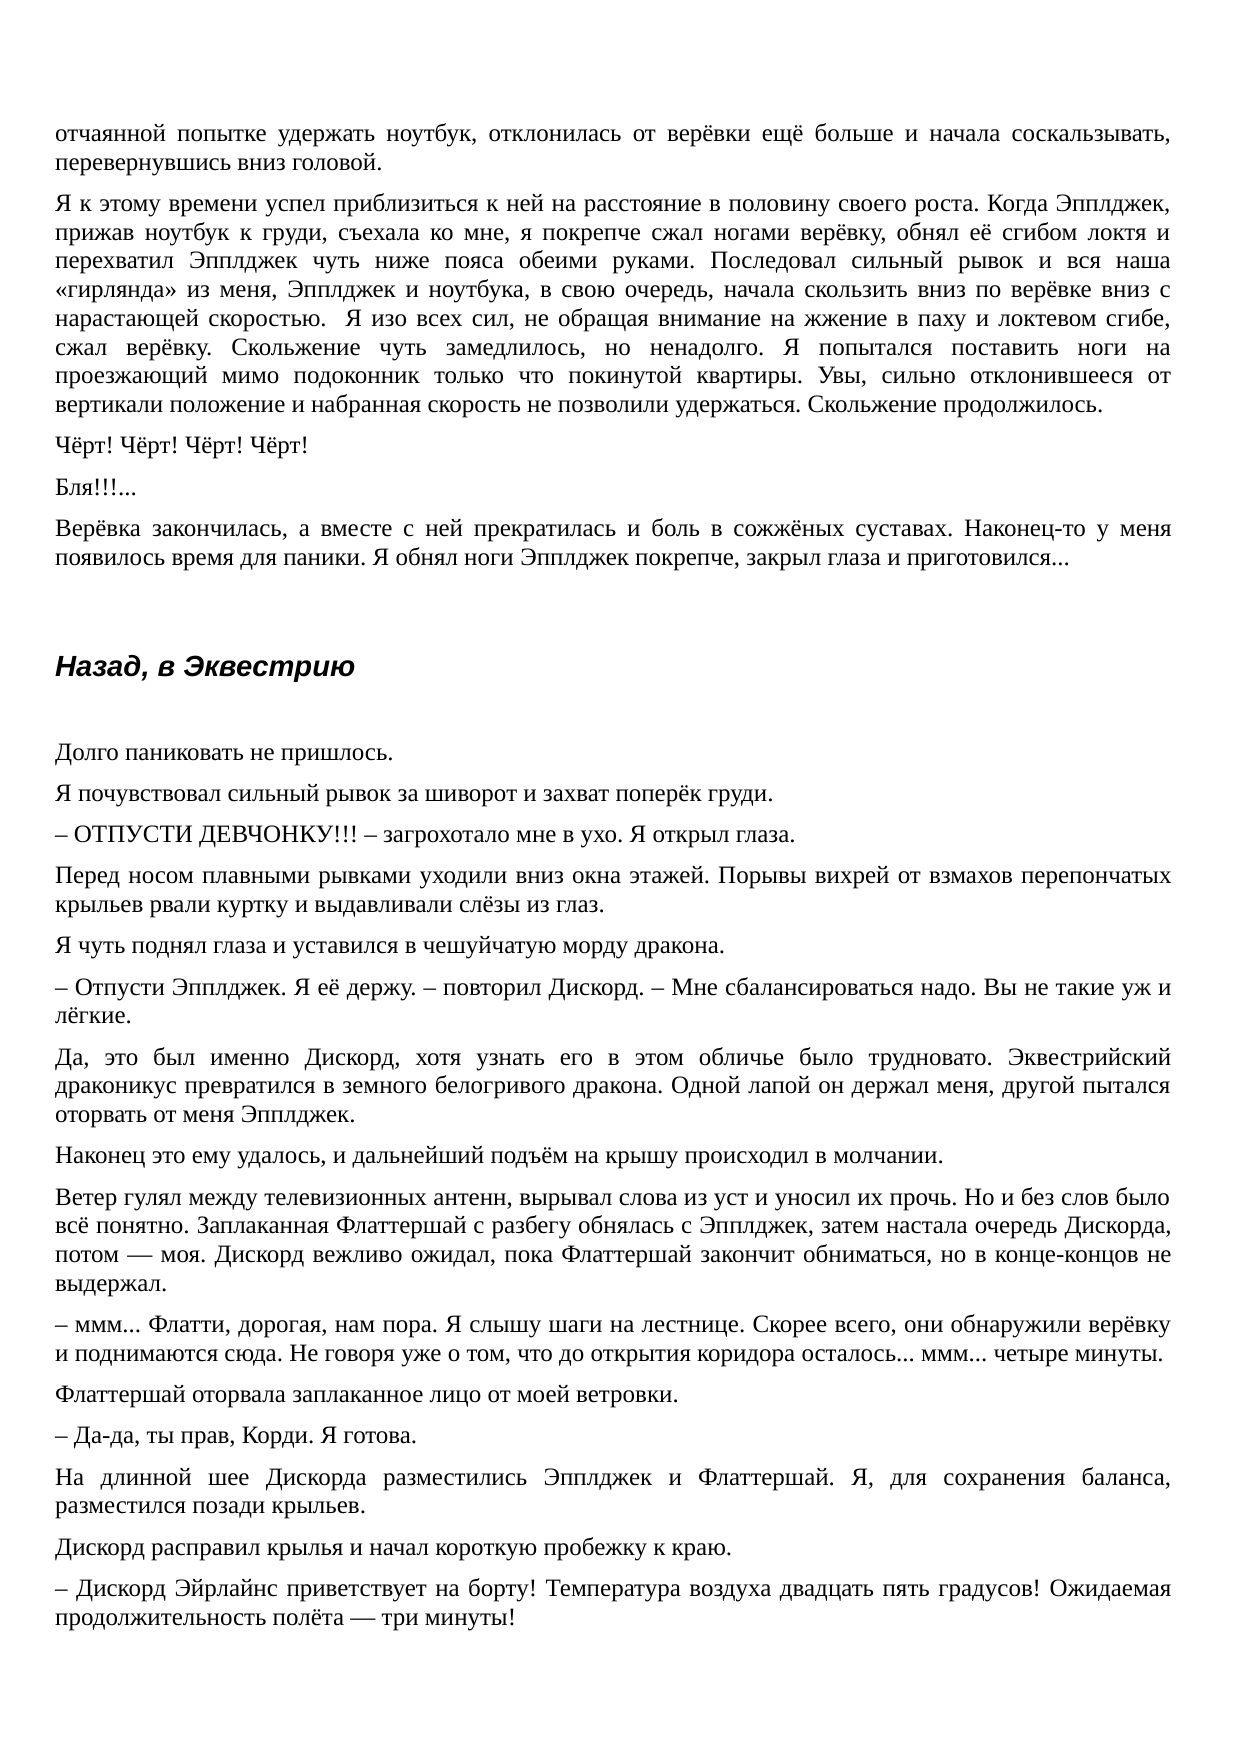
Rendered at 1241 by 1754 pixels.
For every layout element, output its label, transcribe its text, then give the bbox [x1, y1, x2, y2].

text Я почувствовал сильный рывок за шиворот и захват поперёк груди. [55, 778, 1172, 807]
text – Дискорд Эйрлайнс приветствует на борту! Температура воздуха двадцать пять градусов! Ожидаемая продолжительность полёта — три минуты! [55, 1573, 1172, 1630]
text – ОТПУСТИ ДЕВЧОНКУ!!! – загрохотало мне в ухо. Я открыл глаза. [55, 819, 1172, 848]
subtitle Назад, в Эквестрию [55, 649, 1172, 683]
text Я к этому времени успел приблизиться к ней на расстояние в половину своего роста. Когда Эпплджек, прижав ноутбук к груди, съехала ко мне, я покрепче сжал ногами верёвку, обнял её сгибом локтя и перехватил Эпплджек чуть ниже пояса обеими руками. Последовал сильный рывок и вся наша «гирлянда» из меня, Эпплджек и ноутбука, в свою очередь, начала скользить вниз по верёвке вниз с нарастающей скоростью. Я изо всех сил, не обращая внимание на жжение в паху и локтевом сгибе, сжал верёвку. Скольжение чуть замедлилось, но ненадолго. Я попытался поставить ноги на проезжающий мимо подоконник только что покинутой квартиры. Увы, сильно отклонившееся от вертикали положение и набранная скорость не позволили удержаться. Скольжение продолжилось. [55, 188, 1172, 418]
text Верёвка закончилась, а вместе с ней прекратилась и боль в сожжёных суставах. Наконец-то у меня появилось время для паники. Я обнял ноги Эпплджек покрепче, закрыл глаза и приготовился... [55, 513, 1172, 571]
text – Отпусти Эпплджек. Я её держу. – повторил Дискорд. – Мне сбалансироваться надо. Вы не такие уж и лёгкие. [55, 972, 1172, 1029]
text Бля!!!... [55, 472, 1172, 501]
text Да, это был именно Дискорд, хотя узнать его в этом обличье было трудновато. Эквестрийский драконикус превратился в земного белогривого дракона. Одной лапой он держал меня, другой пытался оторвать от меня Эпплджек. [55, 1042, 1172, 1128]
text На длинной шее Дискорда разместились Эпплджек и Флаттершай. Я, для сохранения баланса, разместился позади крыльев. [55, 1462, 1172, 1519]
text Чёрт! Чёрт! Чёрт! Чёрт! [55, 431, 1172, 459]
text отчаянной попытке удержать ноутбук, отклонилась от верёвки ещё больше и начала соскальзывать, перевернувшись вниз головой. [55, 118, 1172, 176]
text Я чуть поднял глаза и уставился в чешуйчатую морду дракона. [55, 930, 1172, 959]
text Флаттершай оторвала заплаканное лицо от моей ветровки. [55, 1379, 1172, 1408]
text Дискорд расправил крылья и начал короткую пробежку к краю. [55, 1532, 1172, 1560]
text Ветер гулял между телевизионных антенн, вырывал слова из уст и уносил их прочь. Но и без слов было всё понятно. Заплаканная Флаттершай с разбегу обнялась с Эпплджек, затем настала очередь Дискорда, потом — моя. Дискорд вежливо ожидал, пока Флаттершай закончит обниматься, но в конце-концов не выдержал. [55, 1182, 1172, 1297]
text Перед носом плавными рывками уходили вниз окна этажей. Порывы вихрей от взмахов перепончатых крыльев рвали куртку и выдавливали слёзы из глаз. [55, 860, 1172, 918]
text – Да-да, ты прав, Корди. Я готова. [55, 1420, 1172, 1449]
text Долго паниковать не пришлось. [55, 737, 1172, 765]
text Наконец это ему удалось, и дальнейший подъём на крышу происходил в молчании. [55, 1140, 1172, 1169]
text – ммм... Флатти, дорогая, нам пора. Я слышу шаги на лестнице. Скорее всего, они обнаружили верёвку и поднимаются сюда. Не говоря уже о том, что до открытия коридора осталось... ммм... четыре минуты. [55, 1309, 1172, 1367]
